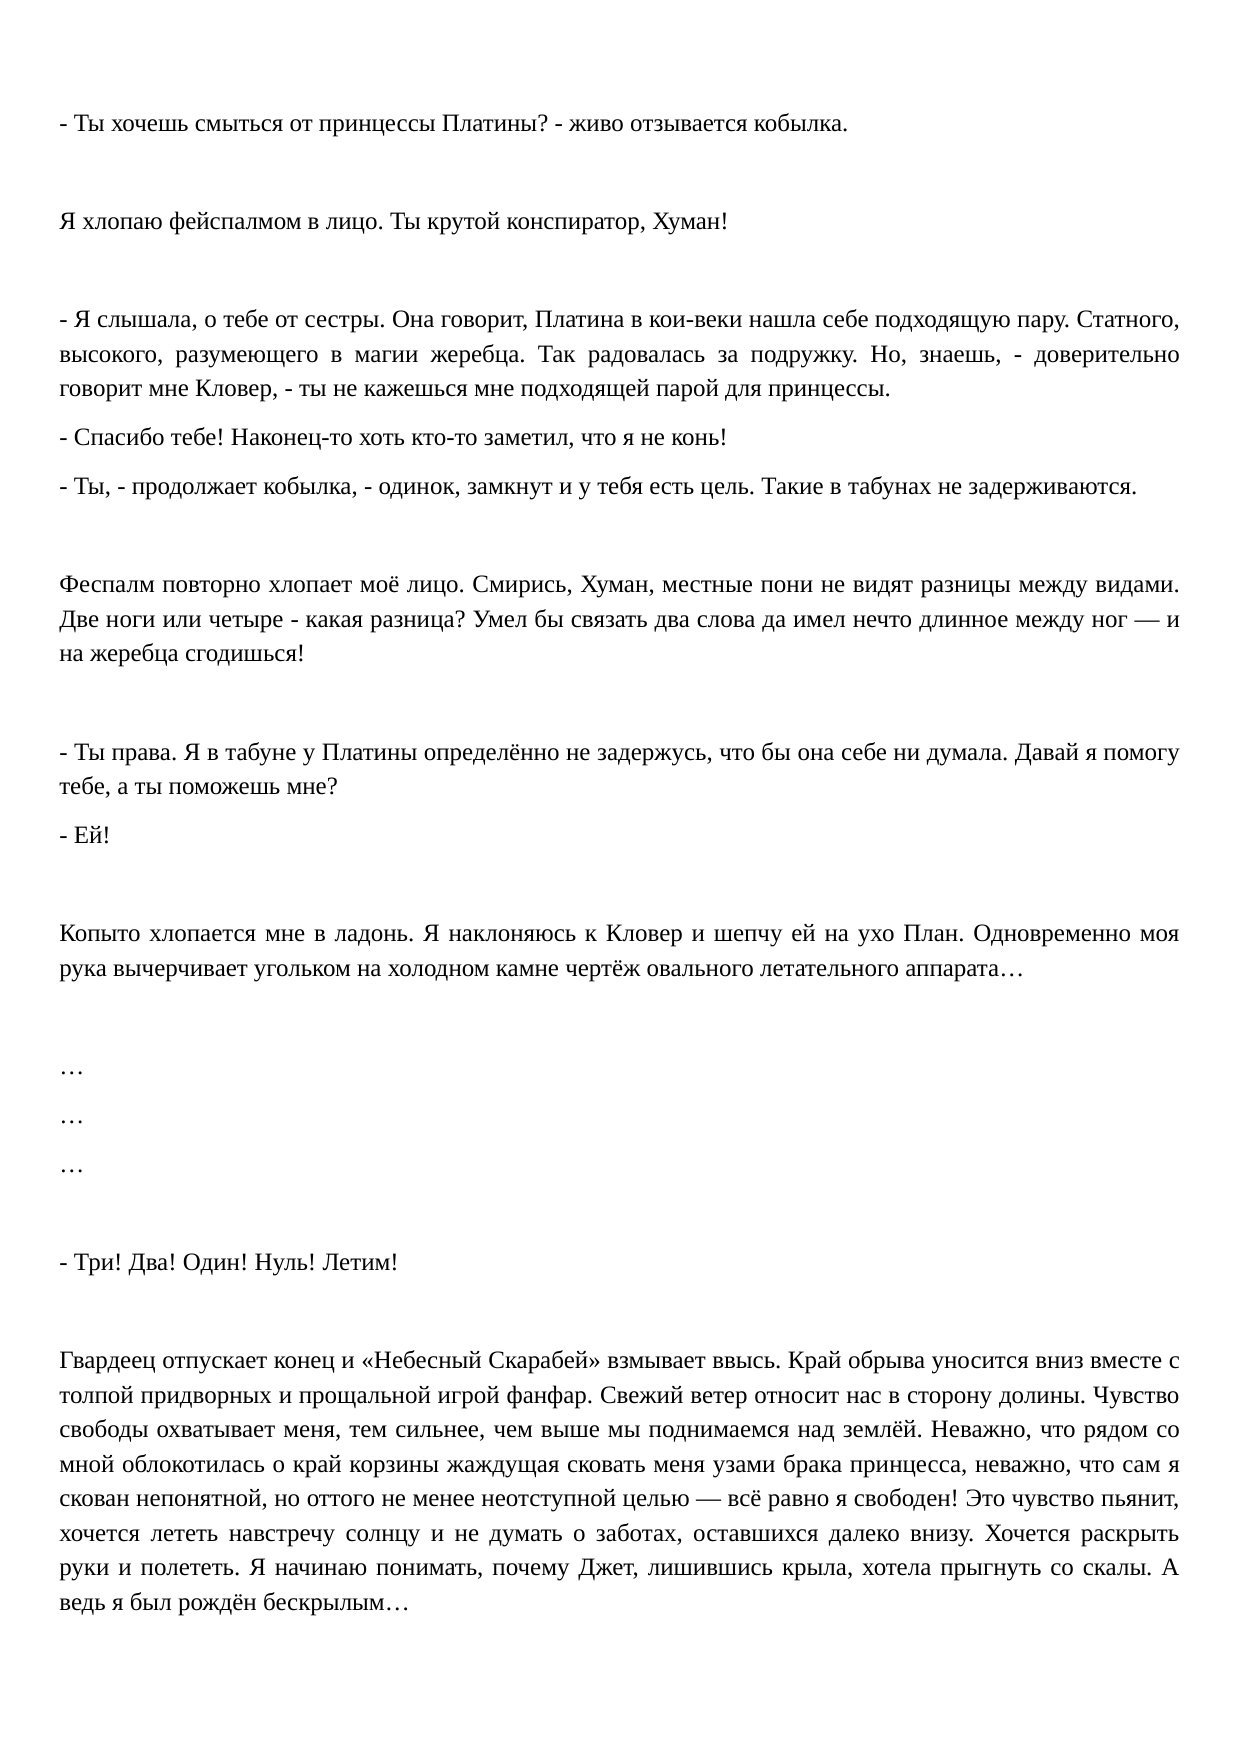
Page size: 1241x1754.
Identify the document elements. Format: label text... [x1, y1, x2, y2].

text - Ты, - продолжает кобылка, - одинок, замкнут и у тебя есть цель. Такие в табунах не задерживаются. [59, 471, 1181, 500]
text Я хлопаю фейспалмом в лицо. Ты крутой конспиратор, Хуман! [59, 206, 1181, 235]
text - Ей! [59, 820, 1181, 849]
text … [59, 1149, 1181, 1178]
text Феспалм повторно хлопает моё лицо. Смирись, Хуман, местные пони не видят разницы между видами. Две ноги или четыре - какая разница? Умел бы связать два слова да имел нечто длинное между ног — и на жеребца сгодишься! [59, 569, 1181, 667]
text - Три! Два! Один! Нуль! Летим! [59, 1247, 1181, 1276]
text Гвардеец отпускает конец и «Небесный Скарабей» взмывает ввысь. Край обрыва уносится вниз вместе с толпой придворных и прощальной игрой фанфар. Свежий ветер относит нас в сторону долины. Чувство свободы охватывает меня, тем сильнее, чем выше мы поднимаемся над землёй. Неважно, что рядом со мной облокотилась о край корзины жаждущая сковать меня узами брака принцесса, неважно, что сам я скован непонятной, но оттого не менее неотступной целью — всё равно я свободен! Это чувство пьянит, хочется лететь навстречу солнцу и не думать о заботах, оставшихся далеко внизу. Хочется раскрыть руки и полететь. Я начинаю понимать, почему Джет, лишившись крыла, хотела прыгнуть со скалы. А ведь я был рождён бескрылым… [59, 1345, 1181, 1615]
text - Спасибо тебе! Наконец-то хоть кто-то заметил, что я не конь! [59, 422, 1181, 451]
text - Ты права. Я в табуне у Платины определённо не задержусь, что бы она себе ни думала. Давай я помогу тебе, а ты поможешь мне? [59, 737, 1181, 800]
text - Ты хочешь смыться от принцессы Платины? - живо отзывается кобылка. [59, 108, 1181, 137]
text … [59, 1100, 1181, 1129]
text Копыто хлопается мне в ладонь. Я наклоняюсь к Кловер и шепчу ей на ухо План. Одновременно моя рука вычерчивает угольком на холодном камне чертёж овального летательного аппарата… [59, 918, 1181, 982]
text … [59, 1051, 1181, 1080]
text - Я слышала, о тебе от сестры. Она говорит, Платина в кои-веки нашла себе подходящую пару. Статного, высокого, разумеющего в магии жеребца. Так радовалась за подружку. Но, знаешь, - доверительно говорит мне Кловер, - ты не кажешься мне подходящей парой для принцессы. [59, 304, 1181, 402]
